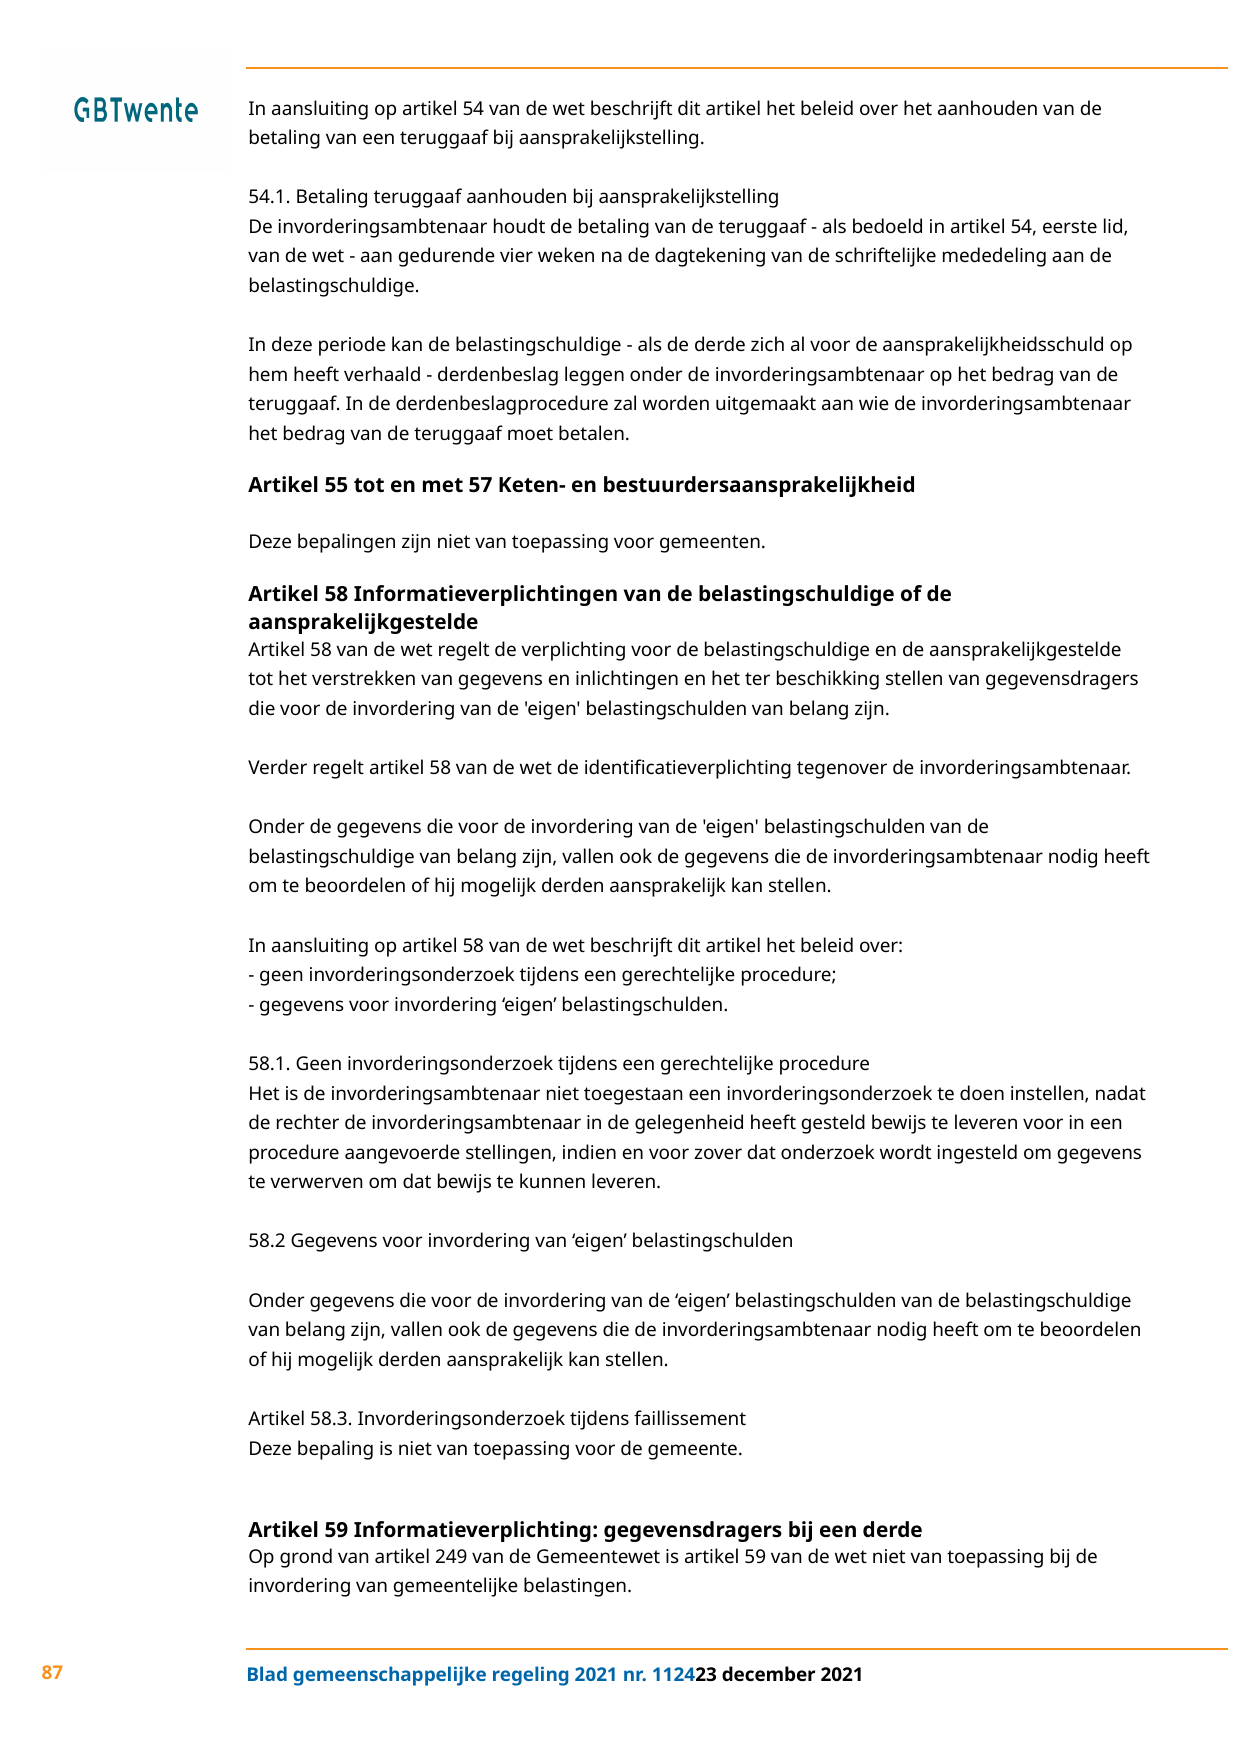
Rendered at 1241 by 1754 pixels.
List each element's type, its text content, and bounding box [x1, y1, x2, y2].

text Artikel 58 Informatieverplichtingen van de belastingschuldige of de aansprakelijkgestelde [248, 579, 1152, 636]
text Op grond van artikel 249 van de Gemeentewet is artikel 59 van de wet niet van toepassing bij de invordering van gemeentelijke belastingen. [248, 1543, 1152, 1598]
text In aansluiting op artikel 58 van de wet beschrijft dit artikel het beleid over: [248, 932, 1152, 957]
text Deze bepalingen zijn niet van toepassing voor gemeenten. [248, 529, 1152, 554]
text 58.2 Gegevens voor invordering van ‘eigen’ belastingschulden [248, 1228, 1152, 1253]
text - gegevens voor invordering ‘eigen’ belastingschulden. [248, 991, 1152, 1017]
text In deze periode kan de belastingschuldige - als de derde zich al voor de aansprakelijkheidsschuld op hem heeft verhaald - derdenbeslag leggen onder de invorderingsambtenaar op het bedrag van de teruggaaf. In de derdenbeslagprocedure zal worden uitgemaakt aan wie de invorderingsambtenaar het bedrag van de teruggaaf moet betalen. [248, 331, 1152, 446]
text Artikel 59 Informatieverplichting: gegevensdragers bij een derde [248, 1515, 1152, 1543]
text 58.1. Geen invorderingsonderzoek tijdens een gerechtelijke procedure [248, 1050, 1152, 1076]
text Deze bepaling is niet van toepassing voor de gemeente. [248, 1435, 1152, 1460]
text Onder gegevens die voor de invordering van de ‘eigen’ belastingschulden van de belastingschuldige van belang zijn, vallen ook de gegevens die de invorderingsambtenaar nodig heeft om te beoordelen of hij mogelijk derden aansprakelijk kan stellen. [248, 1287, 1152, 1372]
text Artikel 55 tot en met 57 Keten- en bestuurdersaansprakelijkheid [248, 471, 1152, 499]
text Onder de gegevens die voor de invordering van de 'eigen' belastingschulden van de belastingschuldige van belang zijn, vallen ook de gegevens die de invorderingsambtenaar nodig heeft om te beoordelen of hij mogelijk derden aansprakelijk kan stellen. [248, 813, 1152, 898]
text Verder regelt artikel 58 van de wet de identificatieverplichting tegenover de invorderingsambtenaar. [248, 754, 1152, 780]
text De invorderingsambtenaar houdt de betaling van de teruggaaf - als bedoeld in artikel 54, eerste lid, van de wet - aan gedurende vier weken na de dagtekening van de schriftelijke mededeling aan de belastingschuldige. [248, 213, 1152, 298]
text Artikel 58 van de wet regelt de verplichting voor de belastingschuldige en de aansprakelijkgestelde tot het verstrekken van gegevens en inlichtingen en het ter beschikking stellen van gegevensdragers die voor de invordering van de 'eigen' belastingschulden van belang zijn. [248, 636, 1152, 721]
picture [41, 47, 231, 172]
text Het is de invorderingsambtenaar niet toegestaan een invorderingsonderzoek te doen instellen, nadat de rechter de invorderingsambtenaar in de gelegenheid heeft gesteld bewijs te leveren voor in een procedure aangevoerde stellingen, indien en voor zover dat onderzoek wordt ingesteld om gegevens te verwerven om dat bewijs te kunnen leveren. [248, 1080, 1152, 1194]
text - geen invorderingsonderzoek tijdens een gerechtelijke procedure; [248, 961, 1152, 987]
text Artikel 58.3. Invorderingsonderzoek tijdens faillissement [248, 1405, 1152, 1431]
text In aansluiting op artikel 54 van de wet beschrijft dit artikel het beleid over het aanhouden van de betaling van een teruggaaf bij aansprakelijkstelling. [248, 95, 1152, 150]
text 54.1. Betaling teruggaaf aanhouden bij aansprakelijkstelling [248, 183, 1152, 209]
